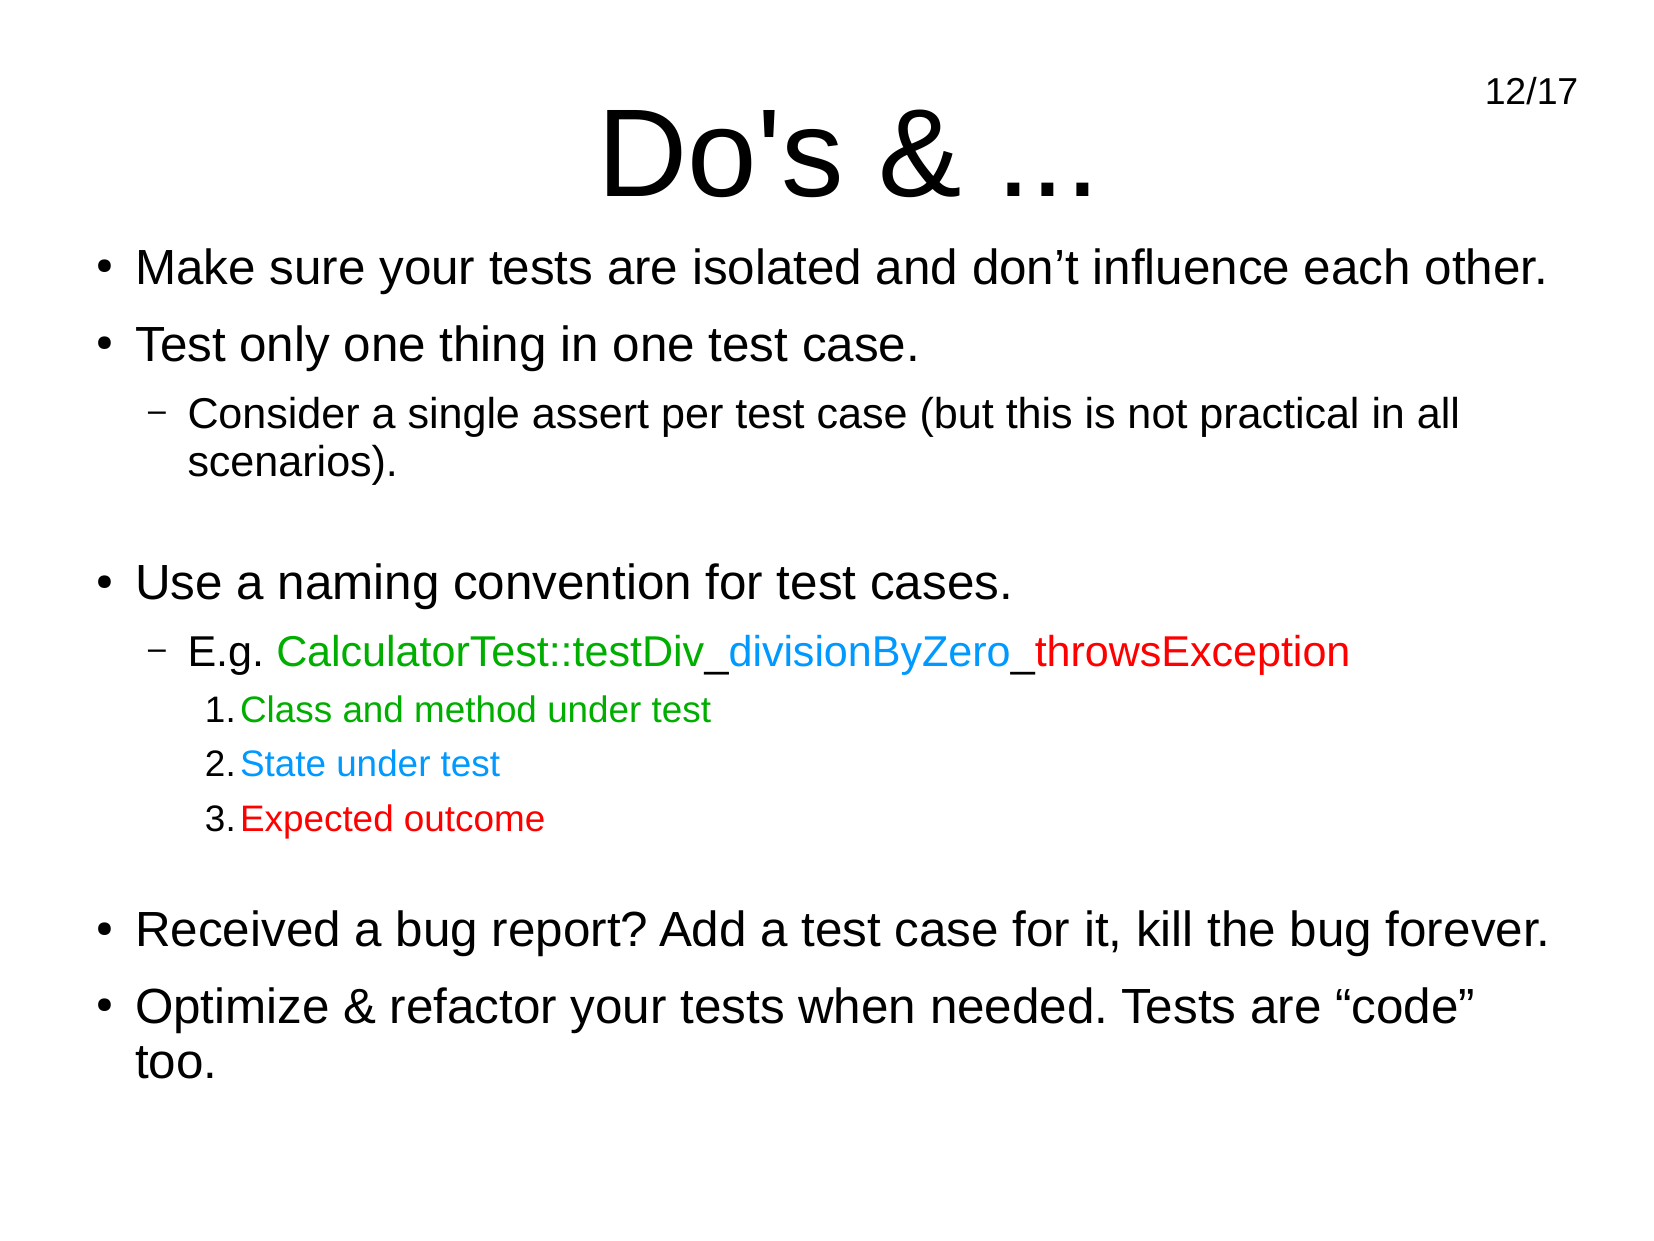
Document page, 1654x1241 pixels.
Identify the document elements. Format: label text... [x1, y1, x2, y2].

list Make sure your tests are isolated and don’t influence each other. Test only one thing in one test case. Consider a single assert per test case (but this is not practical in all scenarios). Use a naming convention for test cases. E.g. CalculatorTest::testDiv_divisionByZero_throwsException Class and method under test State under test Expected outcome Received a bug report? Add a test case for it, kill the bug forever. Optimize & refactor your tests when needed. Tests are “code” too. [82, 240, 1571, 1096]
text_box <number>/17 [1470, 63, 1606, 162]
title Do's & ... [82, 49, 1571, 240]
